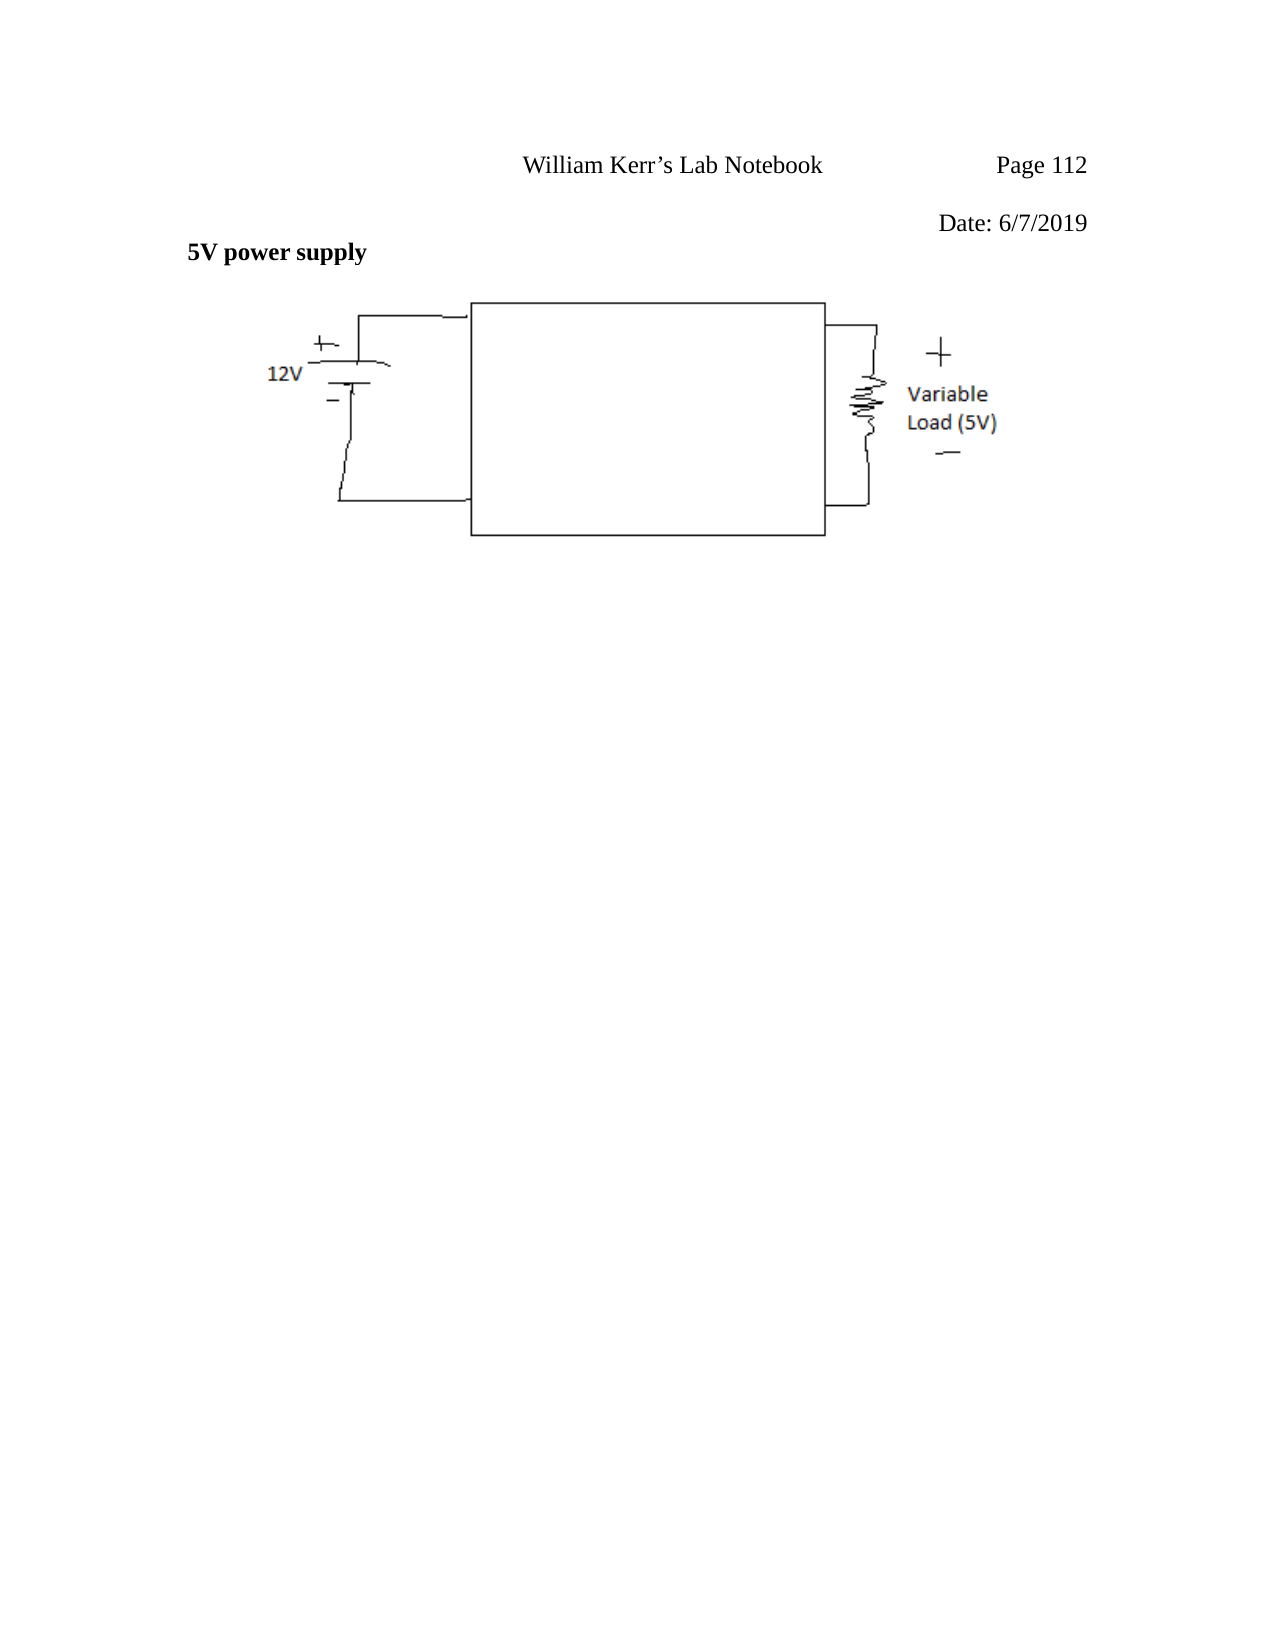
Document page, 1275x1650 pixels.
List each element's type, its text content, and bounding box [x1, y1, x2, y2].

picture [258, 265, 1017, 607]
text Date: 6/7/2019 [187, 208, 1087, 237]
text 5V power supply [187, 237, 1087, 266]
